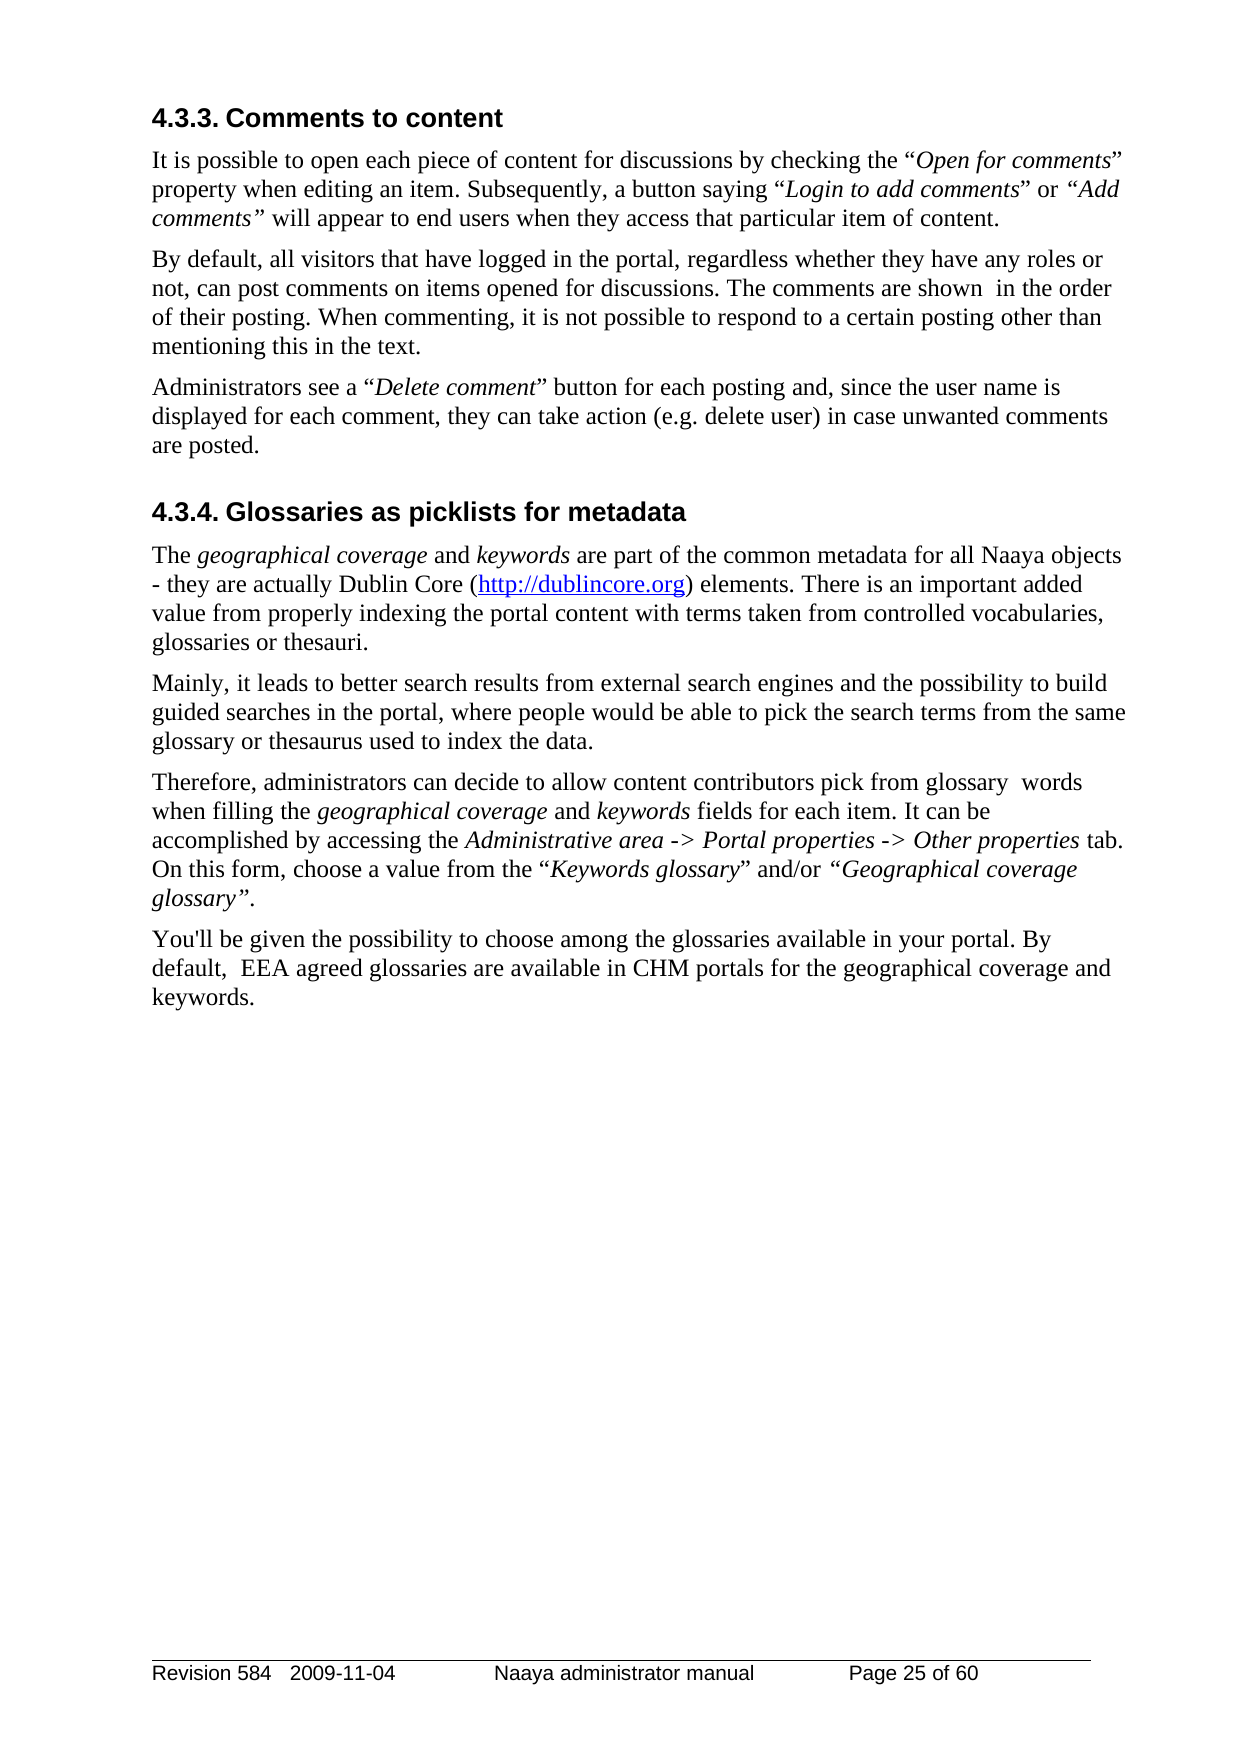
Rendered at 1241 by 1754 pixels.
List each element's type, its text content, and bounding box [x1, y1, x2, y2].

subtitle Comments to content [152, 102, 1128, 133]
text You'll be given the possibility to choose among the glossaries available in your portal. By default, EEA agreed glossaries are available in CHM portals for the geographical coverage and keywords. [152, 924, 1128, 1011]
text Therefore, administrators can decide to allow content contributors pick from glossary words when filling the geographical coverage and keywords fields for each item. It can be accomplished by accessing the Administrative area -> Portal properties -> Other properties tab. On this form, choose a value from the “Keywords glossary” and/or “Geographical coverage glossary”. [152, 767, 1128, 912]
text Mainly, it leads to better search results from external search engines and the possibility to build guided searches in the portal, where people would be able to pick the search terms from the same glossary or thesaurus used to index the data. [152, 668, 1128, 755]
text Administrators see a “Delete comment” button for each posting and, since the user name is displayed for each comment, they can take action (e.g. delete user) in case unwanted comments are posted. [152, 372, 1128, 459]
text By default, all visitors that have logged in the portal, regardless whether they have any roles or not, can post comments on items opened for discussions. The comments are shown in the order of their posting. When commenting, it is not possible to respond to a certain posting other than mentioning this in the text. [152, 244, 1128, 360]
text It is possible to open each piece of content for discussions by checking the “Open for comments” property when editing an item. Subsequently, a button saying “Login to add comments” or “Add comments” will appear to end users when they access that particular item of content. [152, 145, 1128, 232]
subtitle Glossaries as picklists for metadata [152, 496, 1128, 527]
text The geographical coverage and keywords are part of the common metadata for all Naaya objects - they are actually Dublin Core (http://dublincore.org) elements. There is an important added value from properly indexing the portal content with terms taken from controlled vocabularies, glossaries or thesauri. [152, 539, 1128, 656]
